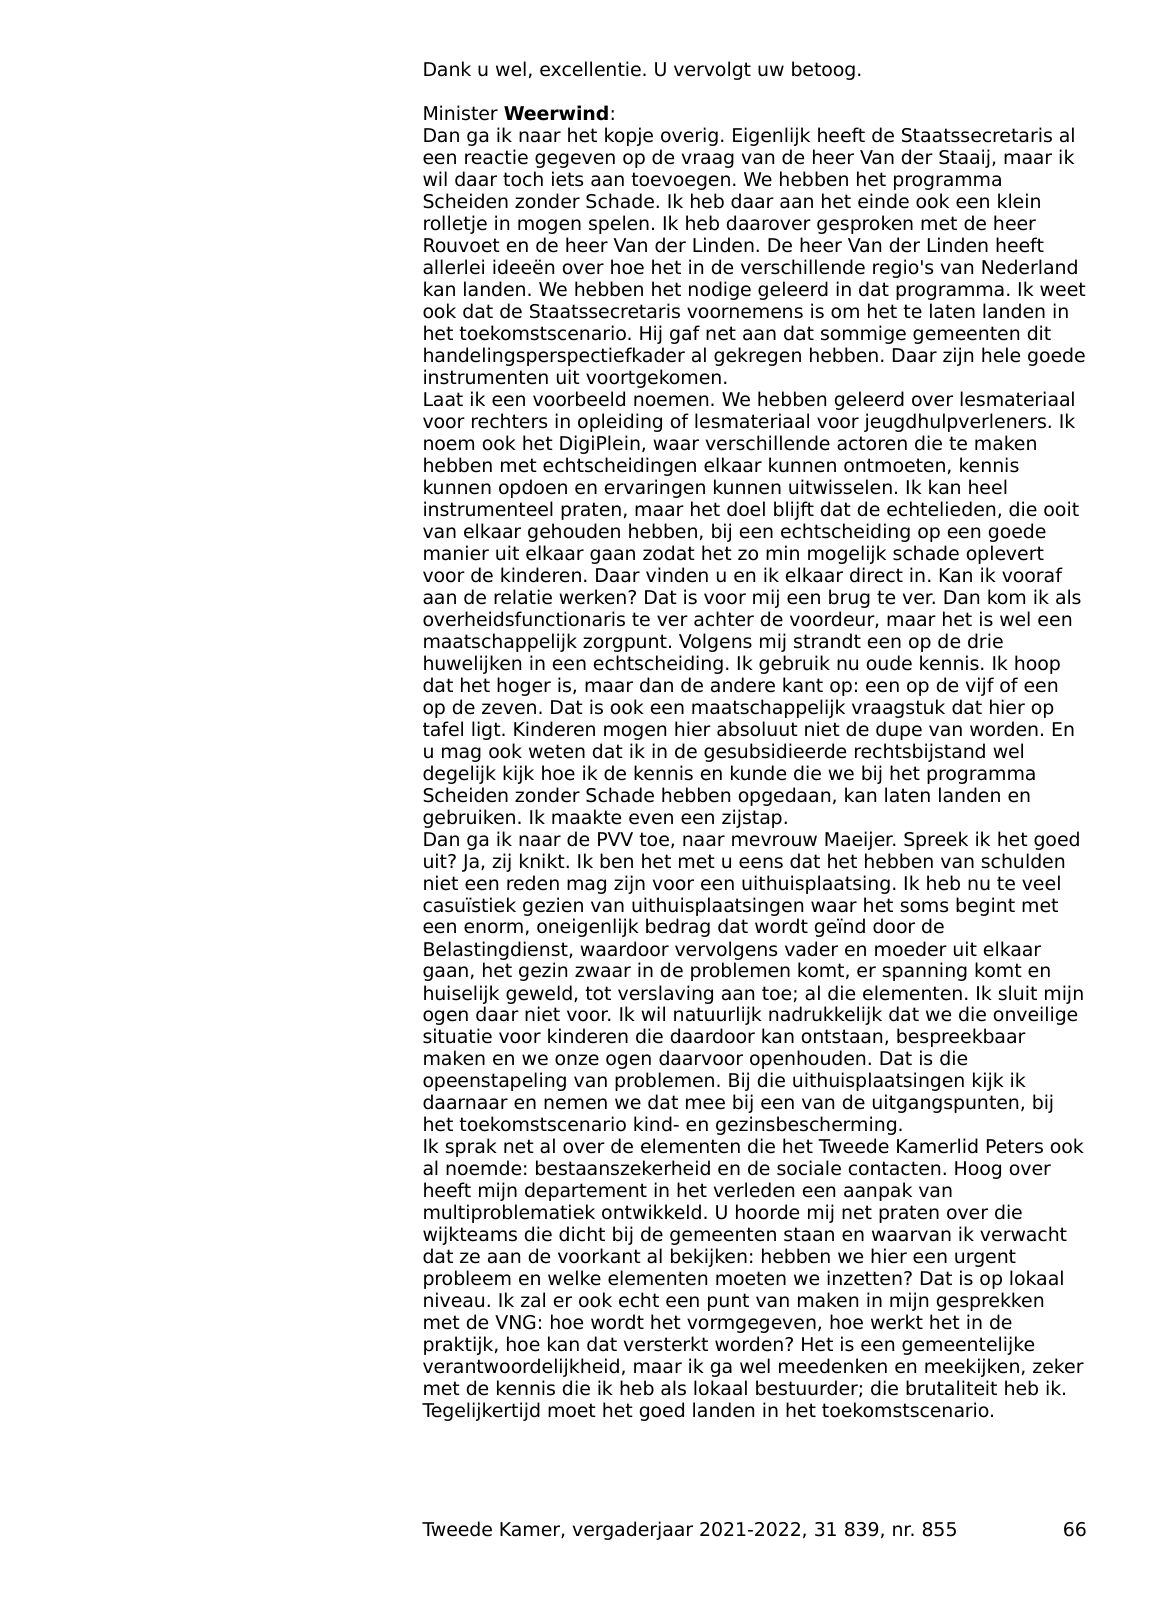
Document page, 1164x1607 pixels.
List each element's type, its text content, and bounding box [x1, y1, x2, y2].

text Minister Weerwind: [422, 103, 1087, 125]
text Dan ga ik naar het kopje overig. Eigenlijk heeft de Staatssecretaris al een reactie gegeven op de vraag van de heer Van der Staaij, maar ik wil daar toch iets aan toevoegen. We hebben het programma Scheiden zonder Schade. Ik heb daar aan het einde ook een klein rolletje in mogen spelen. Ik heb daarover gesproken met de heer Rouvoet en de heer Van der Linden. De heer Van der Linden heeft allerlei ideeën over hoe het in de verschillende regio's van Nederland kan landen. We hebben het nodige geleerd in dat programma. Ik weet ook dat de Staatssecretaris voornemens is om het te laten landen in het toekomstscenario. Hij gaf net aan dat sommige gemeenten dit handelingsperspectiefkader al gekregen hebben. Daar zijn hele goede instrumenten uit voortgekomen. [422, 125, 1087, 389]
text Dank u wel, excellentie. U vervolgt uw betoog. [422, 59, 1087, 81]
text Ik sprak net al over de elementen die het Tweede Kamerlid Peters ook al noemde: bestaanszekerheid en de sociale contacten. Hoog over heeft mijn departement in het verleden een aanpak van multiproblematiek ontwikkeld. U hoorde mij net praten over die wijkteams die dicht bij de gemeenten staan en waarvan ik verwacht dat ze aan de voorkant al bekijken: hebben we hier een urgent probleem en welke elementen moeten we inzetten? Dat is op lokaal niveau. Ik zal er ook echt een punt van maken in mijn gesprekken met de VNG: hoe wordt het vormgegeven, hoe werkt het in de praktijk, hoe kan dat versterkt worden? Het is een gemeentelijke verantwoordelijkheid, maar ik ga wel meedenken en meekijken, zeker met de kennis die ik heb als lokaal bestuurder; die brutaliteit heb ik. Tegelijkertijd moet het goed landen in het toekomstscenario. [422, 1136, 1087, 1422]
text Laat ik een voorbeeld noemen. We hebben geleerd over lesmateriaal voor rechters in opleiding of lesmateriaal voor jeugdhulpverleners. Ik noem ook het DigiPlein, waar verschillende actoren die te maken hebben met echtscheidingen elkaar kunnen ontmoeten, kennis kunnen opdoen en ervaringen kunnen uitwisselen. Ik kan heel instrumenteel praten, maar het doel blijft dat de echtelieden, die ooit van elkaar gehouden hebben, bij een echtscheiding op een goede manier uit elkaar gaan zodat het zo min mogelijk schade oplevert voor de kinderen. Daar vinden u en ik elkaar direct in. Kan ik vooraf aan de relatie werken? Dat is voor mij een brug te ver. Dan kom ik als overheidsfunctionaris te ver achter de voordeur, maar het is wel een maatschappelijk zorgpunt. Volgens mij strandt een op de drie huwelijken in een echtscheiding. Ik gebruik nu oude kennis. Ik hoop dat het hoger is, maar dan de andere kant op: een op de vijf of een op de zeven. Dat is ook een maatschappelijk vraagstuk dat hier op tafel ligt. Kinderen mogen hier absoluut niet de dupe van worden. En u mag ook weten dat ik in de gesubsidieerde rechtsbijstand wel degelijk kijk hoe ik de kennis en kunde die we bij het programma Scheiden zonder Schade hebben opgedaan, kan laten landen en gebruiken. Ik maakte even een zijstap. [422, 389, 1087, 828]
text Dan ga ik naar de PVV toe, naar mevrouw Maeijer. Spreek ik het goed uit? Ja, zij knikt. Ik ben het met u eens dat het hebben van schulden niet een reden mag zijn voor een uithuisplaatsing. Ik heb nu te veel casuïstiek gezien van uithuisplaatsingen waar het soms begint met een enorm, oneigenlijk bedrag dat wordt geïnd door de Belastingdienst, waardoor vervolgens vader en moeder uit elkaar gaan, het gezin zwaar in de problemen komt, er spanning komt en huiselijk geweld, tot verslaving aan toe; al die elementen. Ik sluit mijn ogen daar niet voor. Ik wil natuurlijk nadrukkelijk dat we die onveilige situatie voor kinderen die daardoor kan ontstaan, bespreekbaar maken en we onze ogen daarvoor openhouden. Dat is die opeenstapeling van problemen. Bij die uithuisplaatsingen kijk ik daarnaar en nemen we dat mee bij een van de uitgangspunten, bij het toekomstscenario kind- en gezinsbescherming. [422, 828, 1087, 1136]
